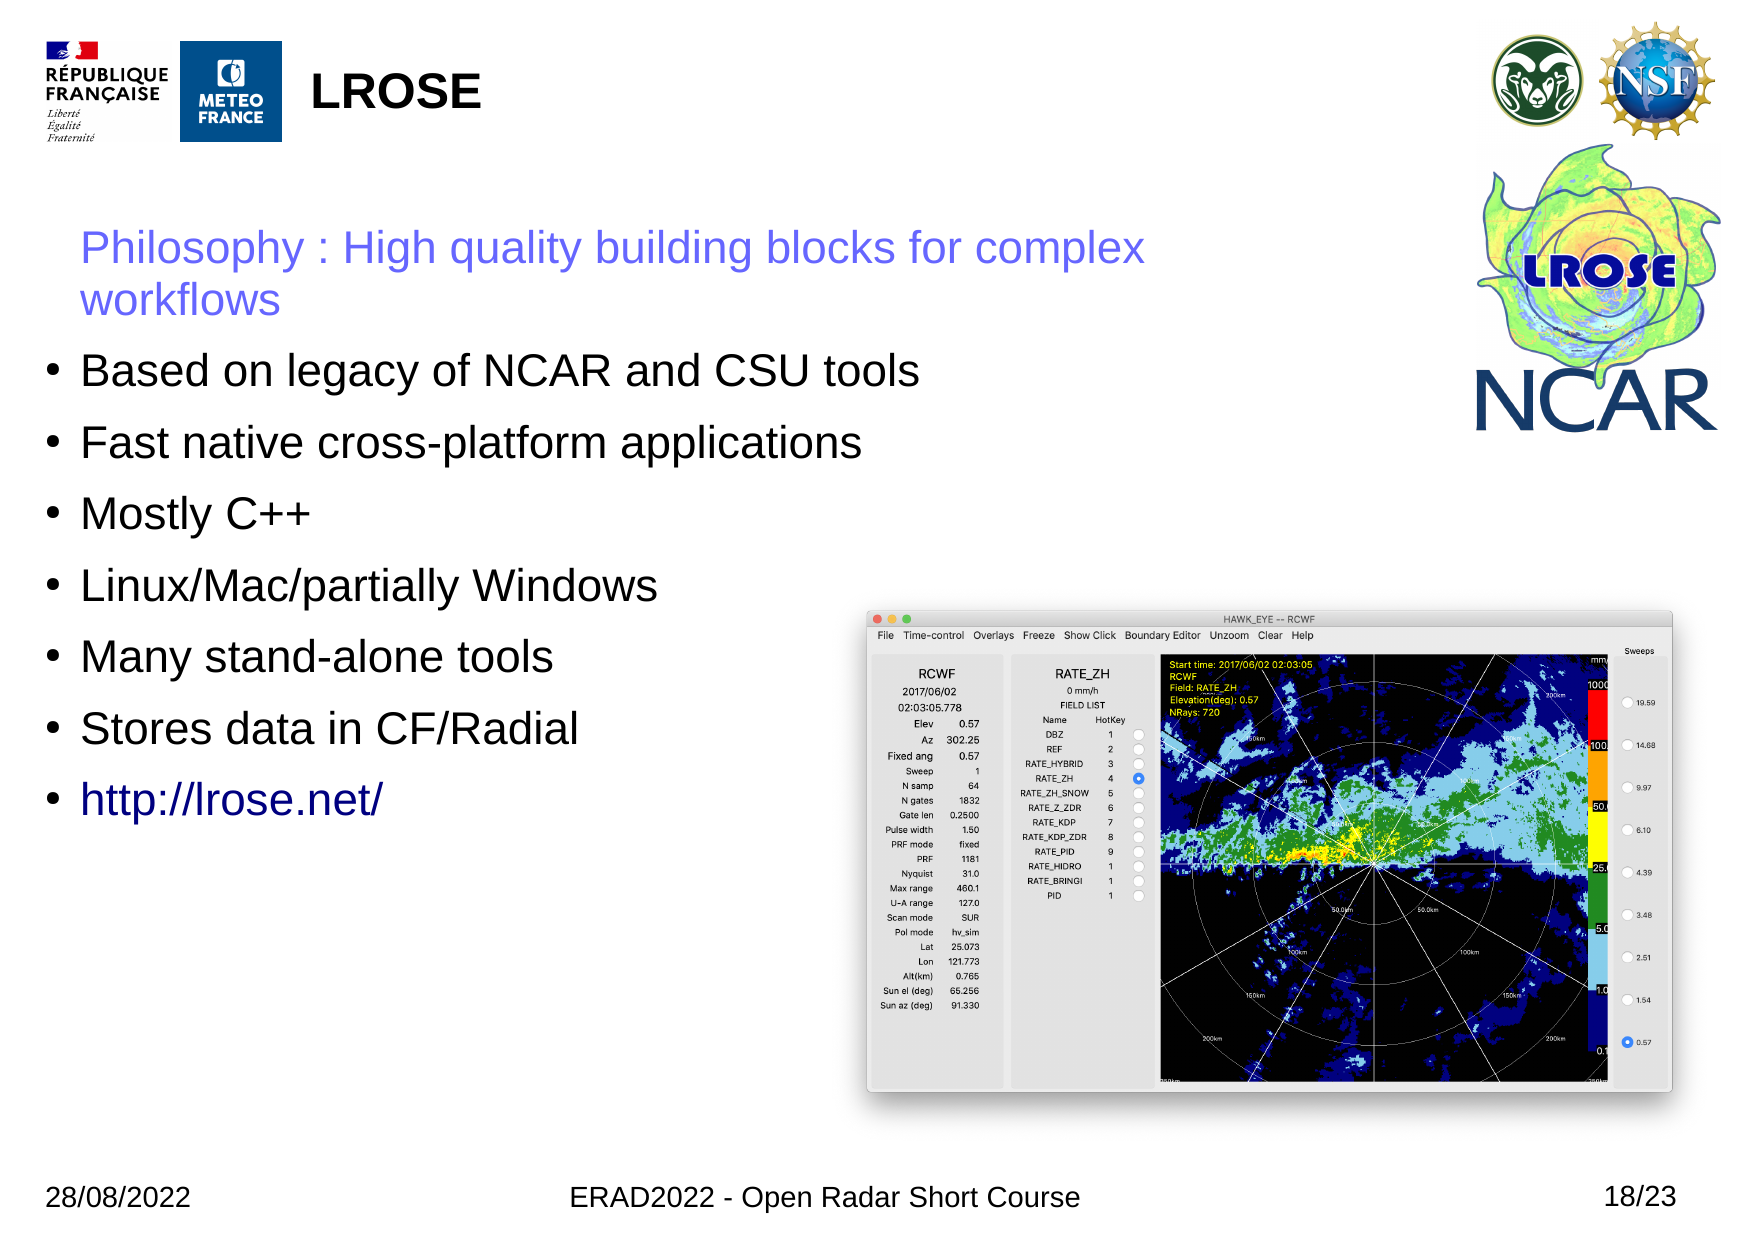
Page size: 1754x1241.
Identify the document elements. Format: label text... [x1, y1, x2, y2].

list Philosophy : High quality building blocks for complex workflows Based on legacy of NCAR and CSU tools Fast native cross-platform applications Mostly C++ Linux/Mac/partially Windows Many stand-alone tools Stores data in CF/Radial http://lrose.net/ [44, 222, 1335, 1118]
picture [46, 41, 172, 142]
picture [826, 583, 1713, 1146]
picture [1476, 19, 1717, 142]
title LROSE [310, 40, 1476, 142]
picture [1476, 143, 1721, 433]
picture [180, 41, 282, 142]
